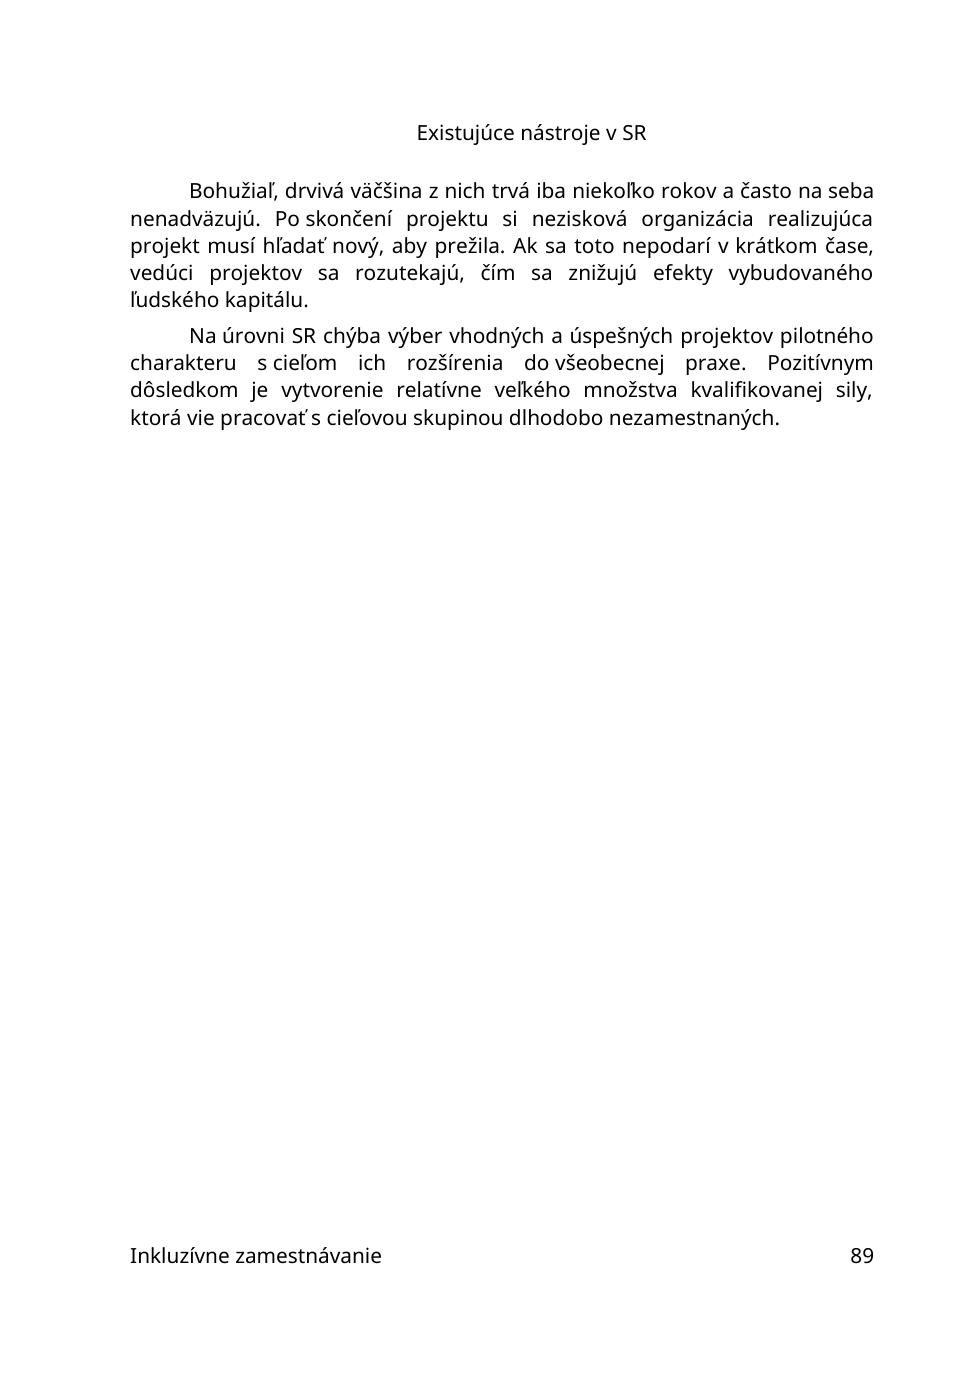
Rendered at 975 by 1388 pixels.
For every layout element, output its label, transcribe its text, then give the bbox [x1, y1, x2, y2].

text Bohužiaľ, drvivá väčšina z nich trvá iba niekoľko rokov a často na seba nenadväzujú. Po skončení projektu si nezisková organizácia realizujúca projekt musí hľadať nový, aby prežila. Ak sa toto nepodarí v krátkom čase, vedúci projektov sa rozutekajú, čím sa znižujú efekty vybudovaného ľudského kapitálu. [130, 177, 874, 313]
text Na úrovni SR chýba výber vhodných a úspešných projektov pilotného charakteru s cieľom ich rozšírenia do všeobecnej praxe. Pozitívnym dôsledkom je vytvorenie relatívne veľkého množstva kvalifikovanej sily, ktorá vie pracovať s cieľovou skupinou dlhodobo nezamestnaných. [130, 322, 874, 431]
